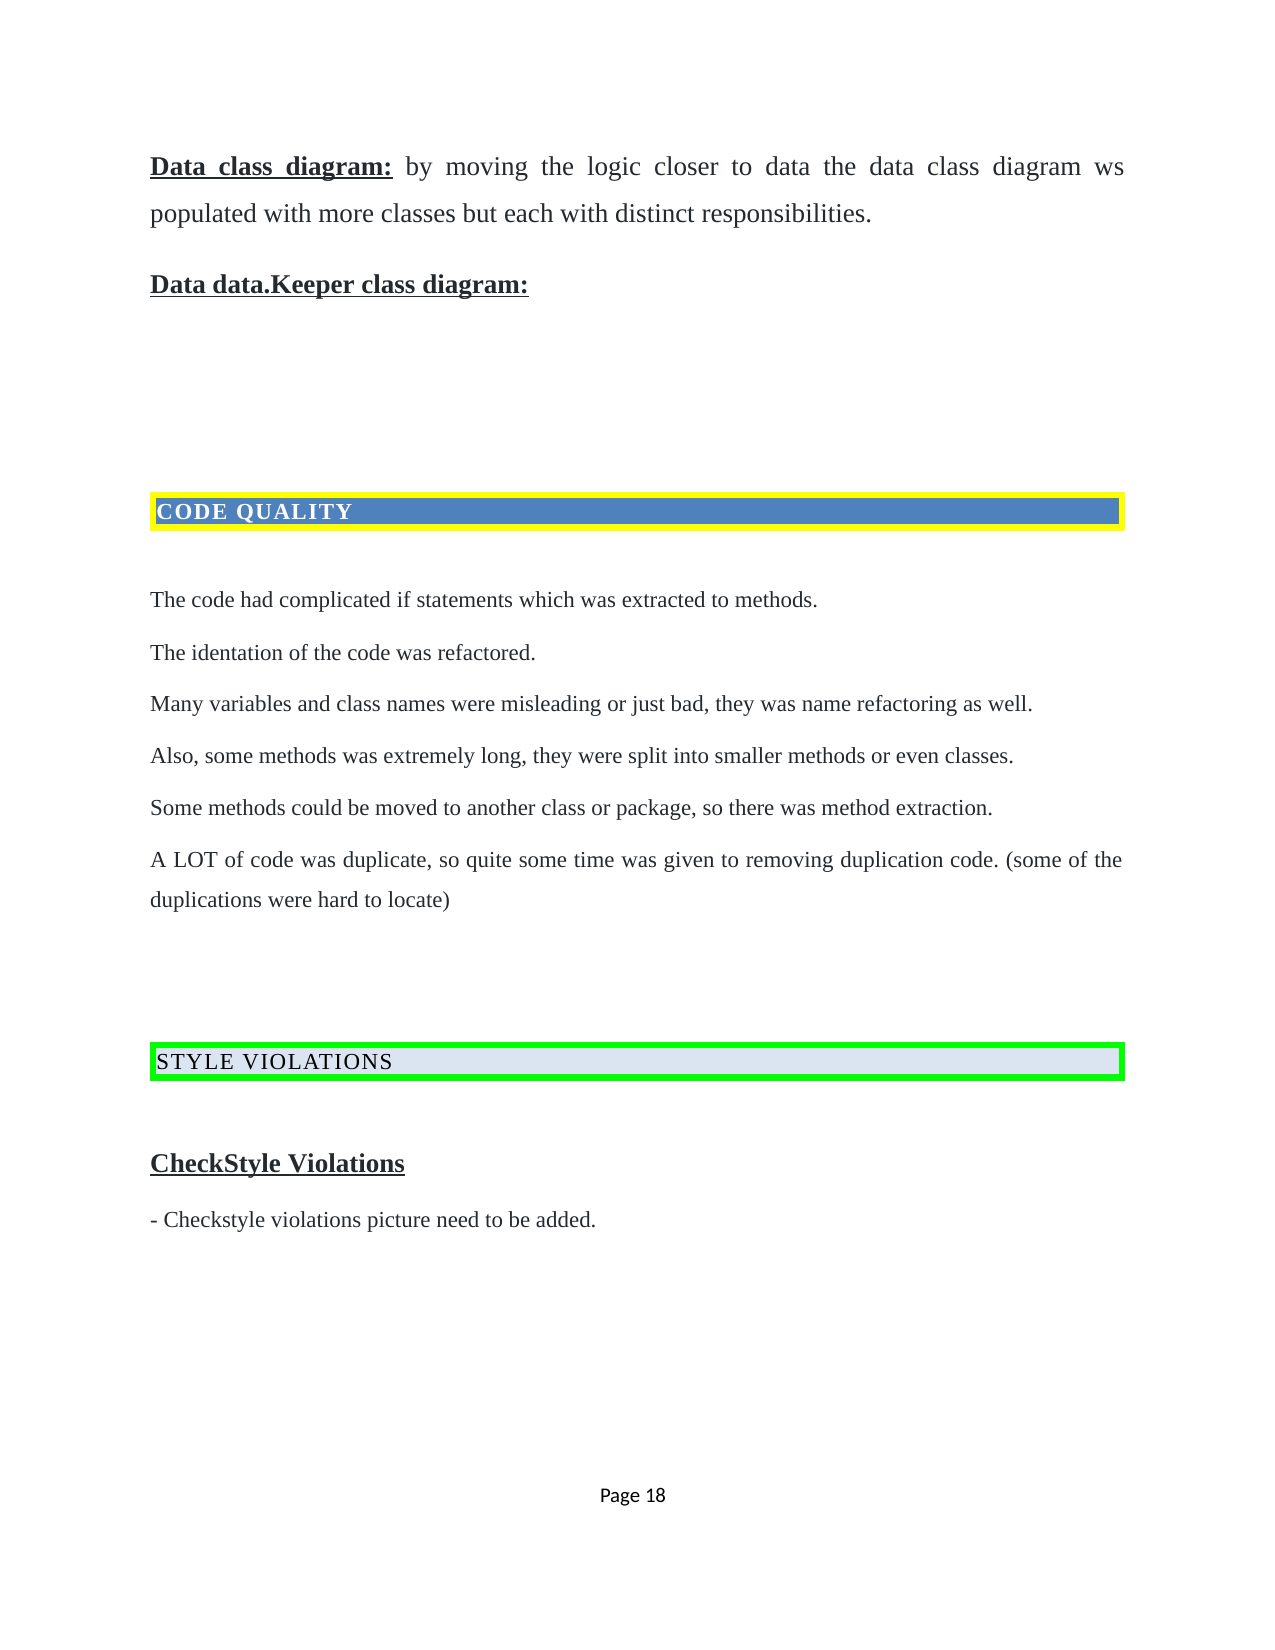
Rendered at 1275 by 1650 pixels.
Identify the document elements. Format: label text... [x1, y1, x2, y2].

text The code had complicated if statements which was extracted to methods. [150, 587, 1125, 613]
text - Checkstyle violations picture need to be added. [150, 1207, 1125, 1233]
text A LOT of code was duplicate, so quite some time was given to removing duplication code. (some of the duplications were hard to locate) [150, 846, 1125, 912]
text Some methods could be moved to another class or package, so there was method extraction. [150, 794, 1125, 821]
text Many variables and class names were misleading or just bad, they was name refactoring as well. [150, 691, 1125, 717]
text Data data.Keeper class diagram: [150, 268, 1125, 299]
text CheckStyle Violations [150, 1147, 1125, 1178]
text Also, some methods was extremely long, they were split into smaller methods or even classes. [150, 742, 1125, 769]
text Data class diagram: by moving the logic closer to data the data class diagram ws populated with more classes but each with distinct responsibilities. [150, 150, 1125, 228]
subtitle STYLE VIOLATIONS [156, 1048, 1119, 1074]
text The identation of the code was refactored. [150, 638, 1125, 665]
subtitle Code quality [156, 498, 1119, 524]
